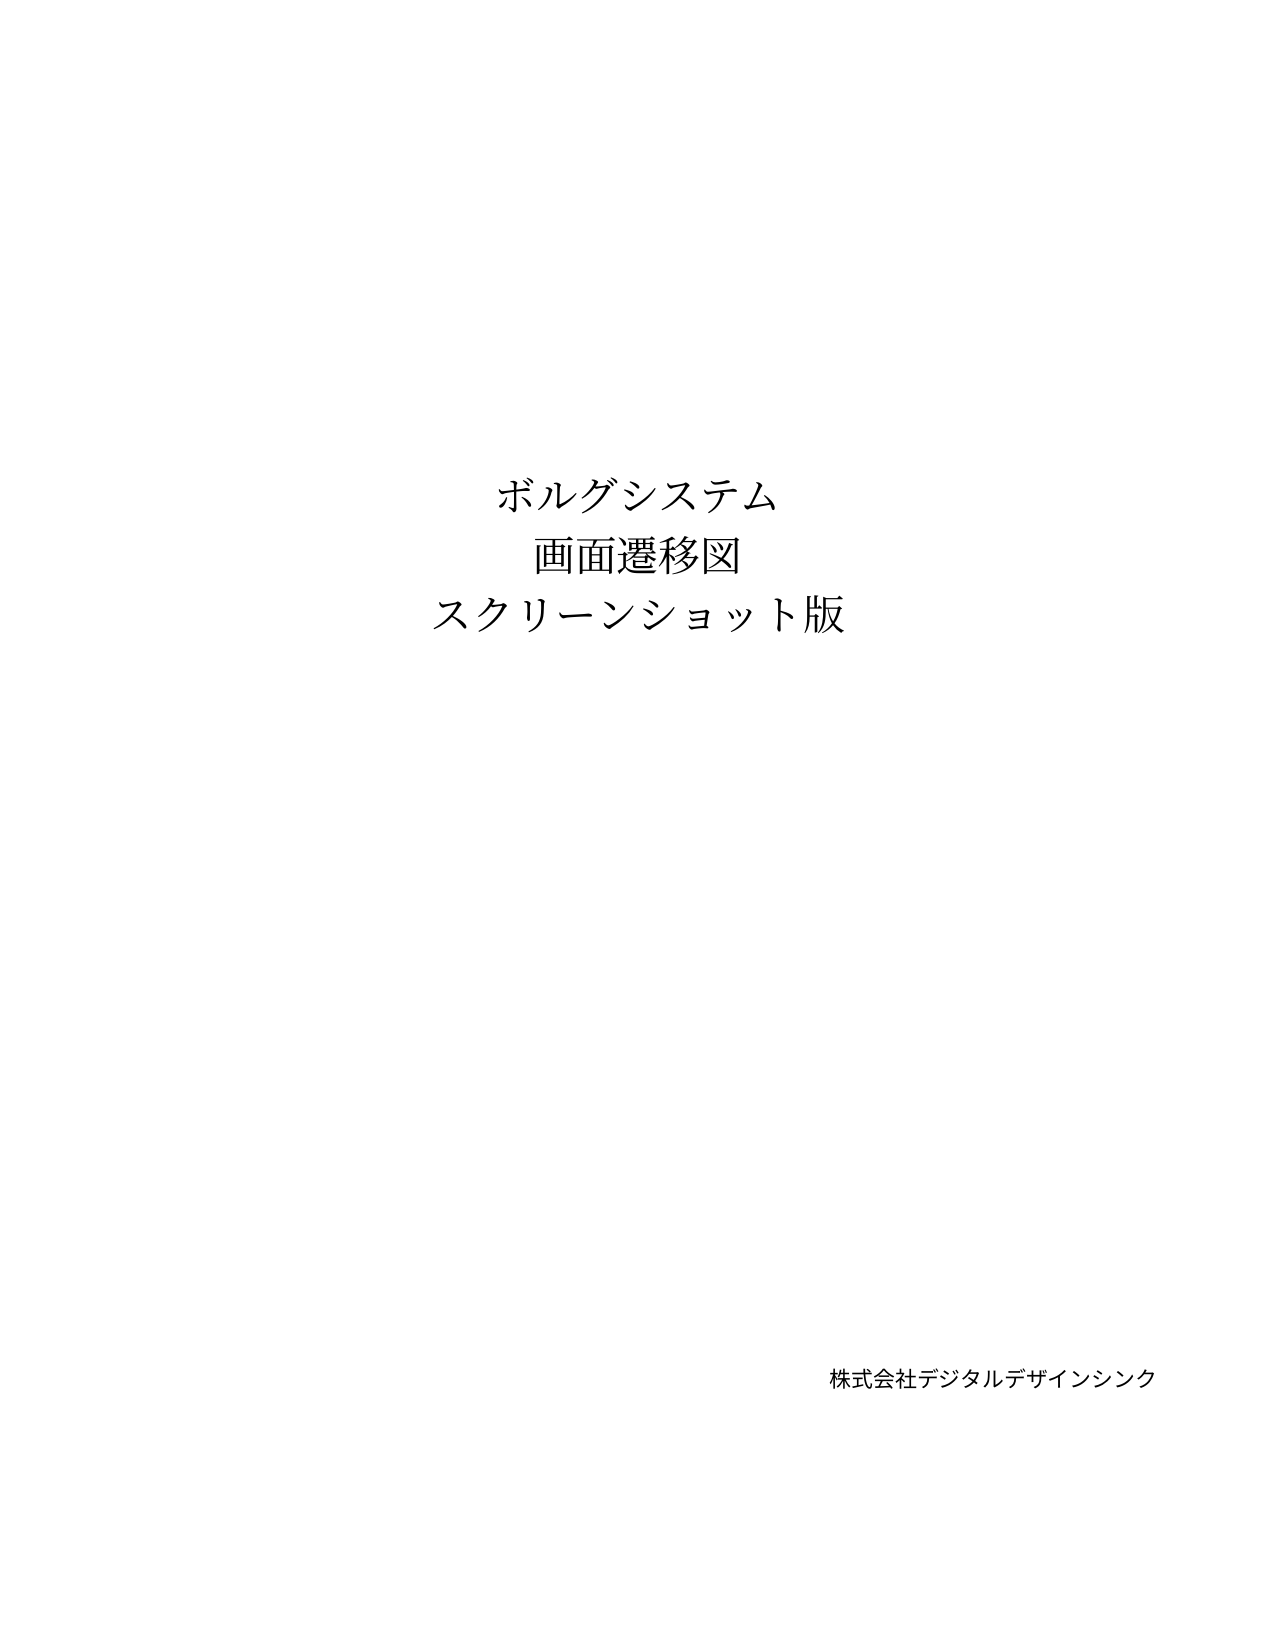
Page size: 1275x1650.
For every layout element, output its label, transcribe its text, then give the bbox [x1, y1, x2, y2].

text スクリーンショット版 [118, 583, 1157, 643]
text 画面遷移図 [118, 523, 1157, 583]
text ボルグシステム [118, 463, 1157, 523]
text 株式会社デジタルデザインシンク [118, 1362, 1157, 1393]
